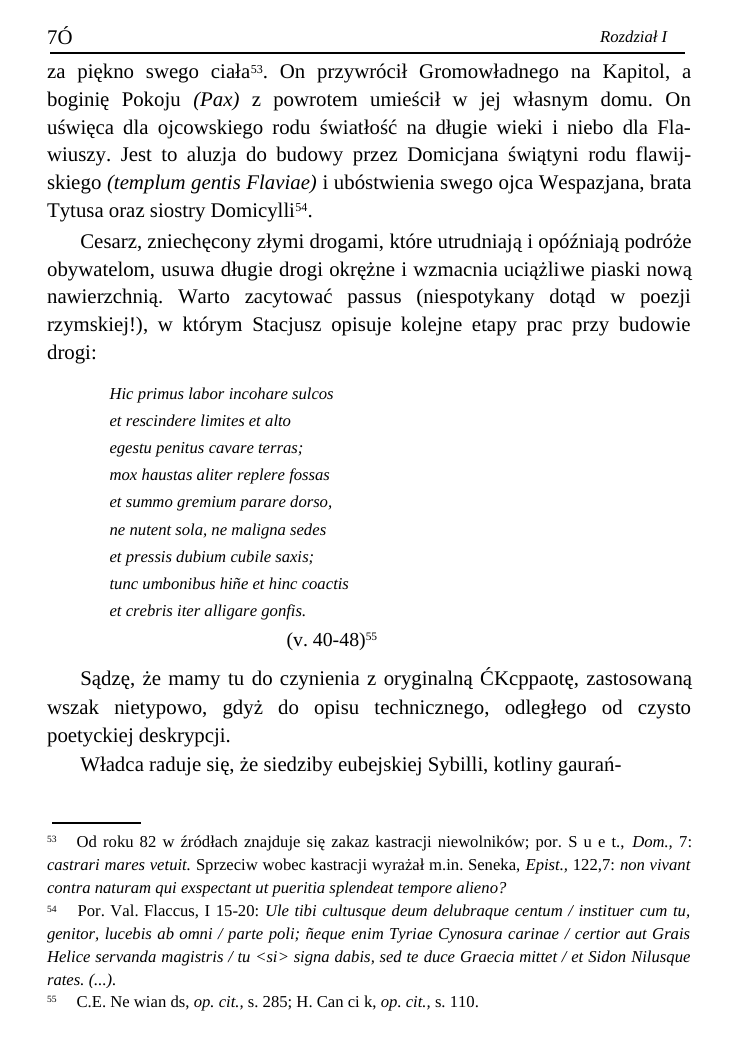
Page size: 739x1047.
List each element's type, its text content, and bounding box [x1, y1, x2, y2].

text mox haustas aliter replere fossas [47, 465, 692, 484]
text 53 Od roku 82 w źródłach znajduje się zakaz kastracji niewolników; por. S u e t., Dom., 7: castrari mares vetuit. Sprzeciw wobec kastracji wyrażał m.in. Seneka, Epist., 122,7: non vivant contra naturam qui exspectant ut pueritia splendeat tempore alieno? [47, 832, 692, 896]
text (v. 40-48)55 [286, 628, 692, 651]
text Rozdział I [600, 27, 689, 46]
text 7Ó [47, 25, 76, 49]
text et rescindere limites et alto [47, 411, 692, 430]
text Cesarz, zniechęcony złymi drogami, które utrudniają i opóźniają podróże obywatelom, usuwa długie drogi okrężne i wzmacnia uciążli­we piaski nową nawierzchnią. Warto zacytować passus (niespotykany dotąd w poezji rzymskiej!), w którym Stacjusz opisuje kolejne etapy prac przy budowie drogi: [47, 229, 692, 364]
text Władca raduje się, że siedziby eubejskiej Sybilli, kotliny gaurań- [47, 752, 692, 776]
text 55 C.E. Ne wian ds, op. cit., s. 285; H. Can ci k, op. cit., s. 110. [47, 992, 692, 1011]
text za piękno swego ciała53. On przywrócił Gromowładnego na Kapitol, a boginię Pokoju (Pax) z powrotem umieścił w jej własnym domu. On uświęca dla ojcowskiego rodu światłość na długie wieki i niebo dla Fla- wiuszy. Jest to aluzja do budowy przez Domicjana świątyni rodu flawij- skiego (templum gentis Flaviae) i ubóstwienia swego ojca Wespazjana, brata Tytusa oraz siostry Domicylli54. [47, 59, 692, 222]
text et crebris iter alligare gonfis. [47, 601, 692, 620]
text ne nutent sola, ne maligna sedes [47, 519, 692, 538]
text egestu penitus cavare terras; [47, 438, 692, 457]
text 54 Por. Val. Flaccus, I 15-20: Ule tibi cultusque deum delubraque centum / instituer cum tu, genitor, lucebis ab omni / parte poli; ñeque enim Tyriae Cynosura carinae / certior aut Grais Helice servanda magistris / tu <si> signa dabis, sed te duce Graecia mittet / et Sidon Nilusque rates. (...). [47, 901, 692, 987]
text et pressis dubium cubile saxis; [47, 546, 692, 566]
text Sądzę, że mamy tu do czynienia z oryginalną ĆKcppaotę, zastosowa­ną wszak nietypowo, gdyż do opisu technicznego, odległego od czysto poetyckiej deskrypcji. [47, 666, 692, 747]
text Hic primus labor incohare sulcos [47, 384, 692, 403]
text tunc umbonibus hiñe et hinc coactis [47, 573, 692, 593]
text et summo gremium parare dorso, [47, 492, 692, 511]
